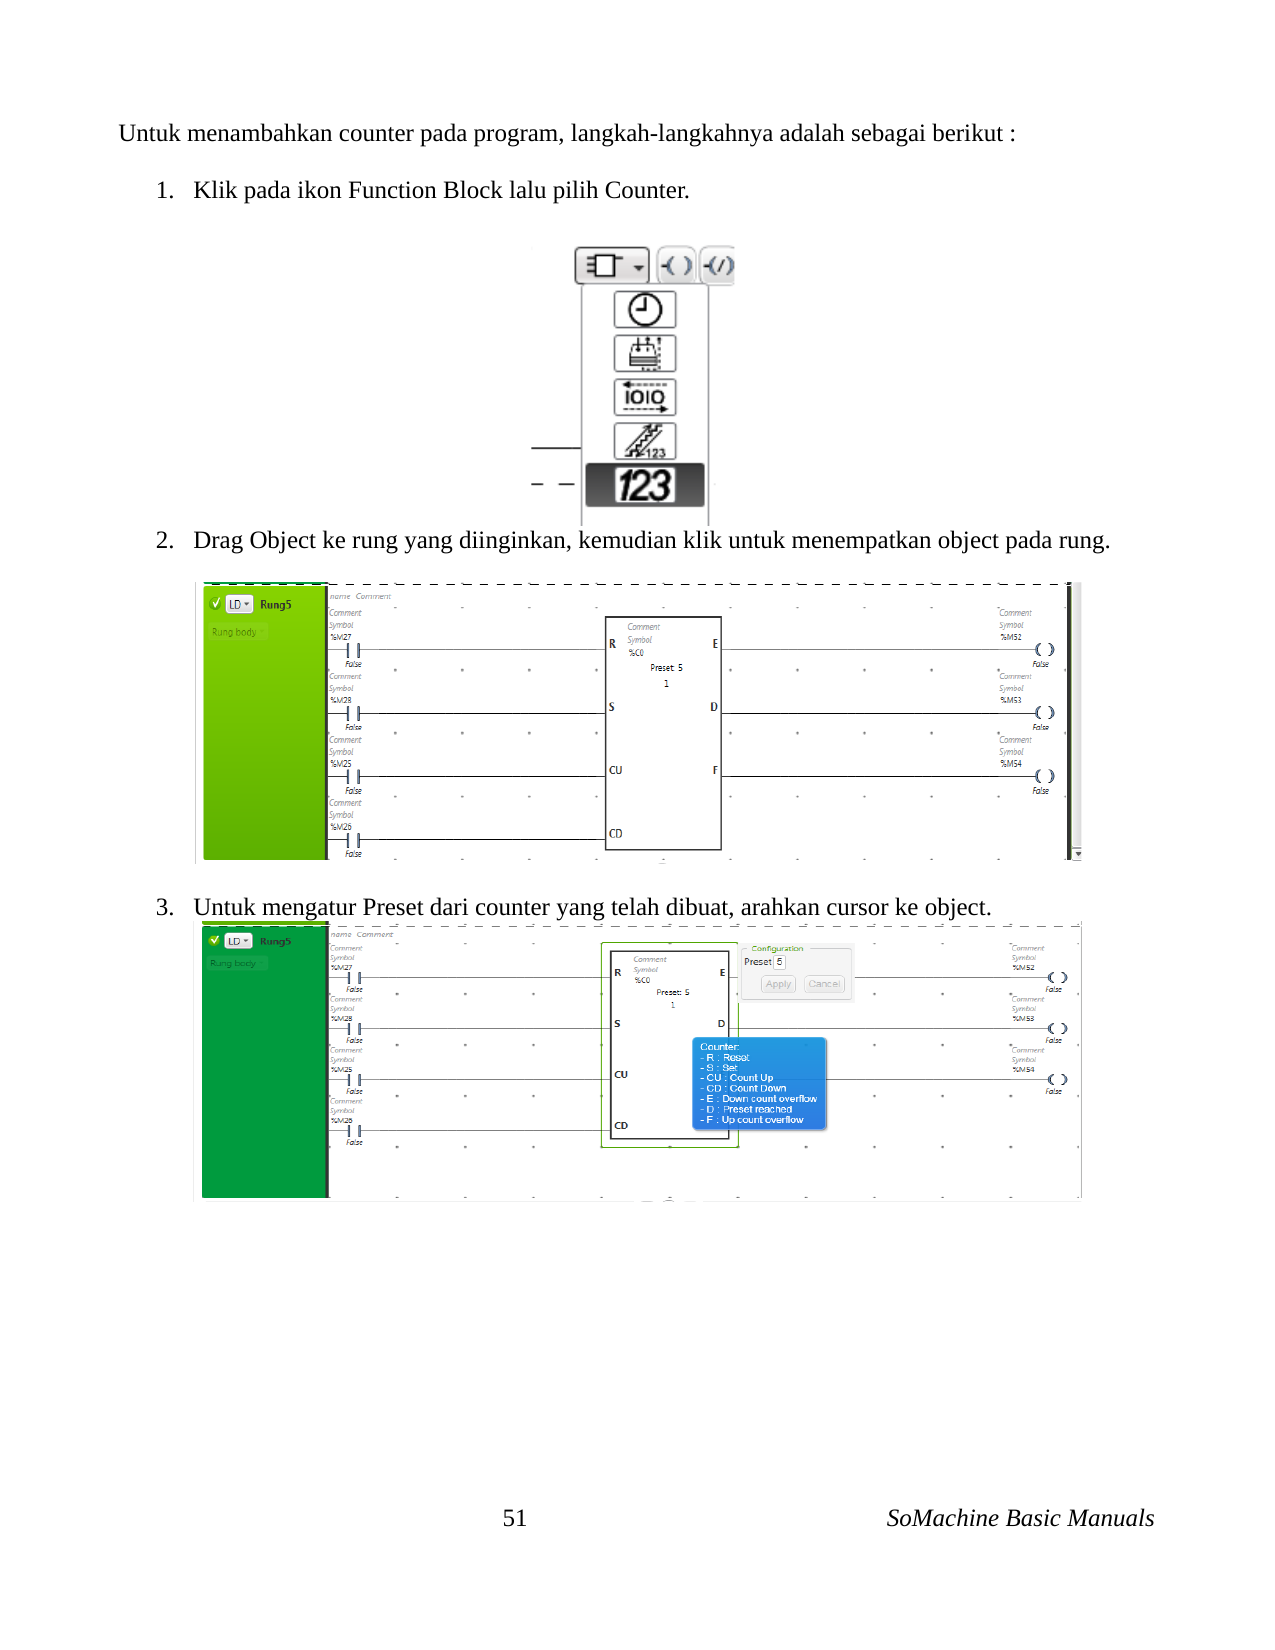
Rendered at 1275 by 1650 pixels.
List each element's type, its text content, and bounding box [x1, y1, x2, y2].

list Untuk mengatur Preset dari counter yang telah dibuat, arahkan cursor ke object. [156, 892, 1157, 921]
picture [193, 921, 1082, 1202]
list Klik pada ikon Function Block lalu pilih Counter. [156, 176, 1157, 204]
picture [531, 233, 744, 526]
list Drag Object ke rung yang diinginkan, kemudian klik untuk menempatkan object pada rung. [156, 526, 1157, 554]
text Untuk menambahkan counter pada program, langkah-langkahnya adalah sebagai berikut : [118, 118, 1157, 147]
picture [193, 582, 1082, 864]
